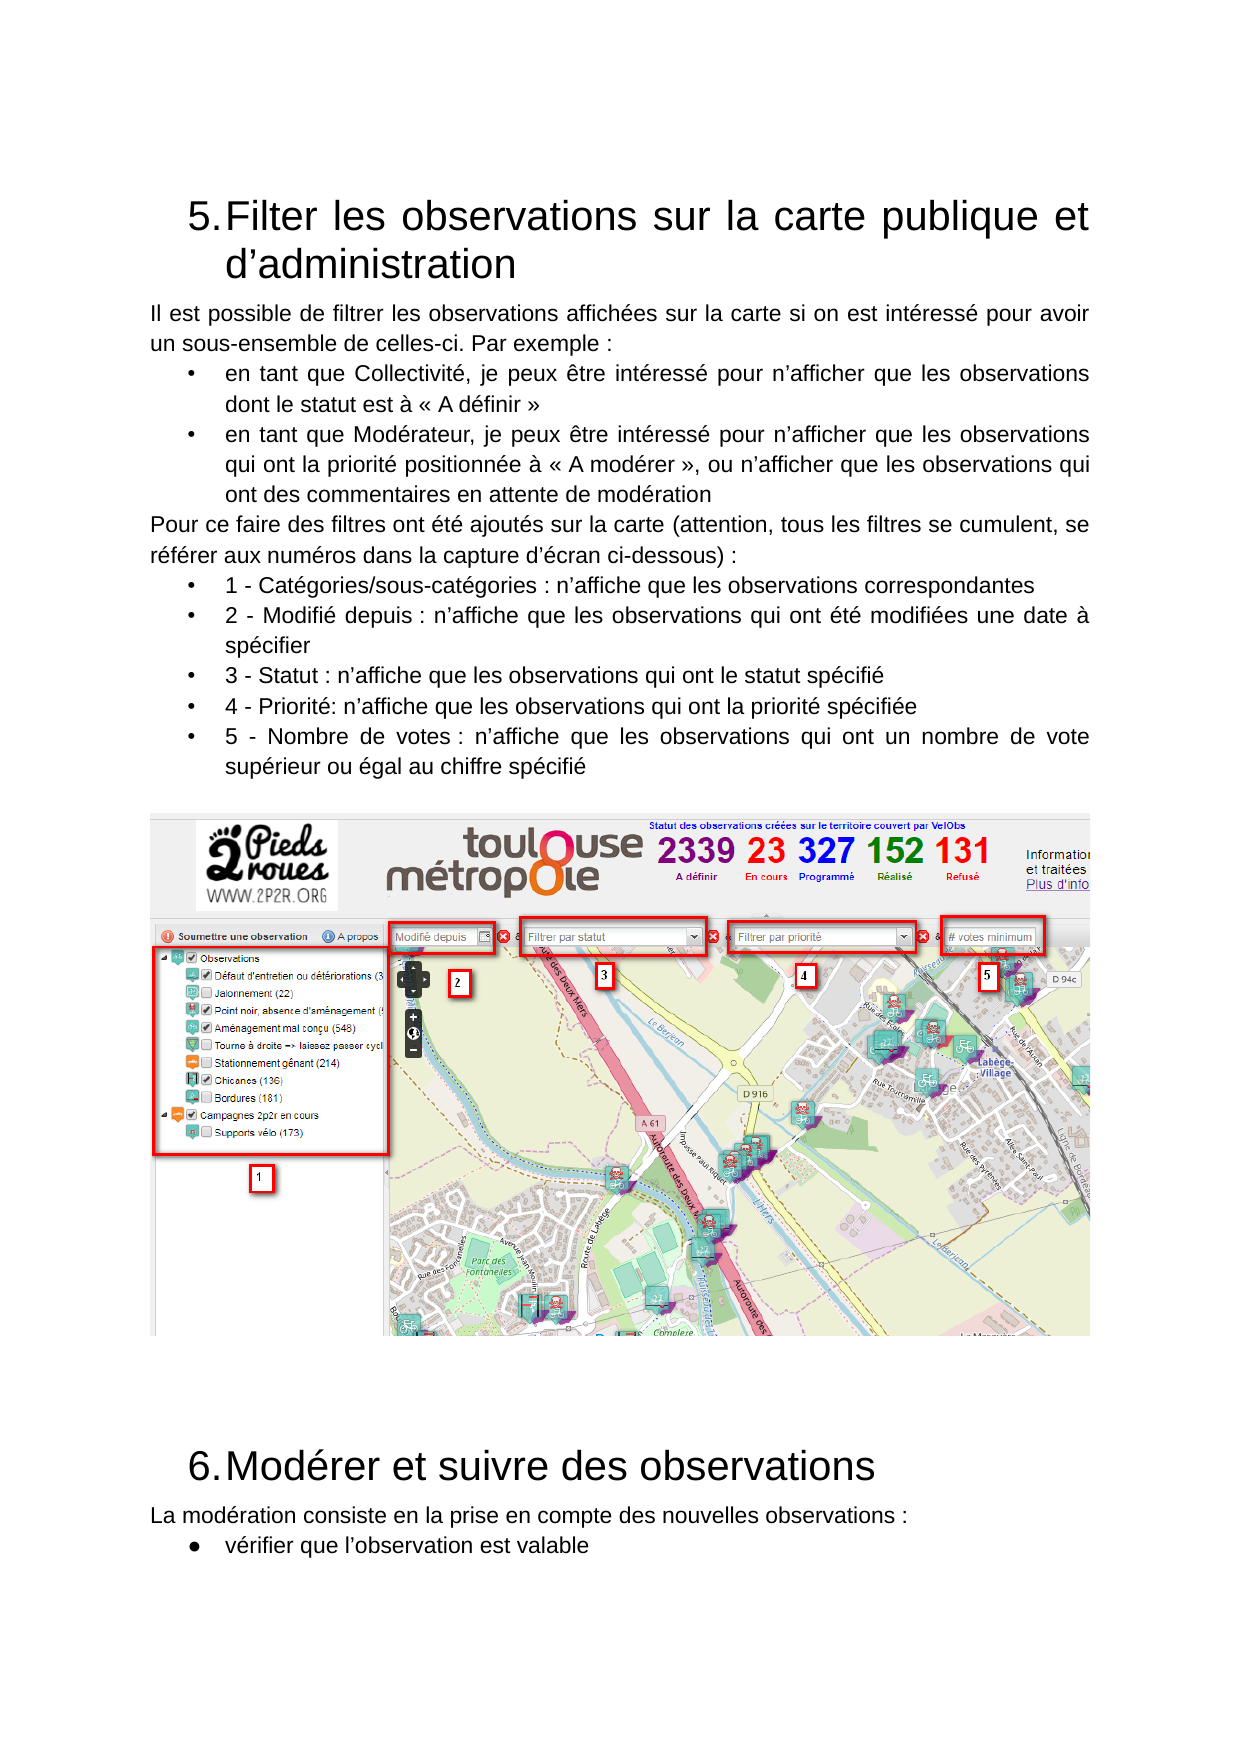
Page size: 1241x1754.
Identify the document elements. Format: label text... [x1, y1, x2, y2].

text Pour ce faire des filtres ont été ajoutés sur la carte (attention, tous les filtres se cumulent, se référer aux numéros dans la capture d’écran ci-dessous) : [150, 511, 1090, 568]
list 3 - Statut : n’affiche que les observations qui ont le statut spécifié [187, 662, 1090, 689]
subtitle Modérer et suivre des observations [187, 1441, 1090, 1489]
picture [150, 813, 1091, 1336]
text La modération consiste en la prise en compte des nouvelles observations : [150, 1502, 1090, 1528]
text Il est possible de filtrer les observations affichées sur la carte si on est intéressé pour avoir un sous-ensemble de celles-ci. Par exemple : [150, 300, 1090, 357]
list 4 - Priorité: n’affiche que les observations qui ont la priorité spécifiée [187, 693, 1090, 719]
list 2 - Modifié depuis : n’affiche que les observations qui ont été modifiées une date à spécifier [187, 602, 1090, 659]
list 1 - Catégories/sous-catégories : n’affiche que les observations correspondantes [187, 572, 1090, 598]
list 5 - Nombre de votes : n’affiche que les observations qui ont un nombre de vote supérieur ou égal au chiffre spécifié [187, 723, 1090, 779]
list vérifier que l’observation est valable [187, 1532, 1090, 1558]
list en tant que Modérateur, je peux être intéressé pour n’afficher que les observations qui ont la priorité positionnée à « A modérer », ou n’afficher que les observations qui ont des commentaires en attente de modération [187, 421, 1090, 508]
subtitle Filter les observations sur la carte publique et d’administration [187, 192, 1090, 287]
list en tant que Collectivité, je peux être intéressé pour n’afficher que les observations dont le statut est à « A définir » [187, 360, 1090, 417]
